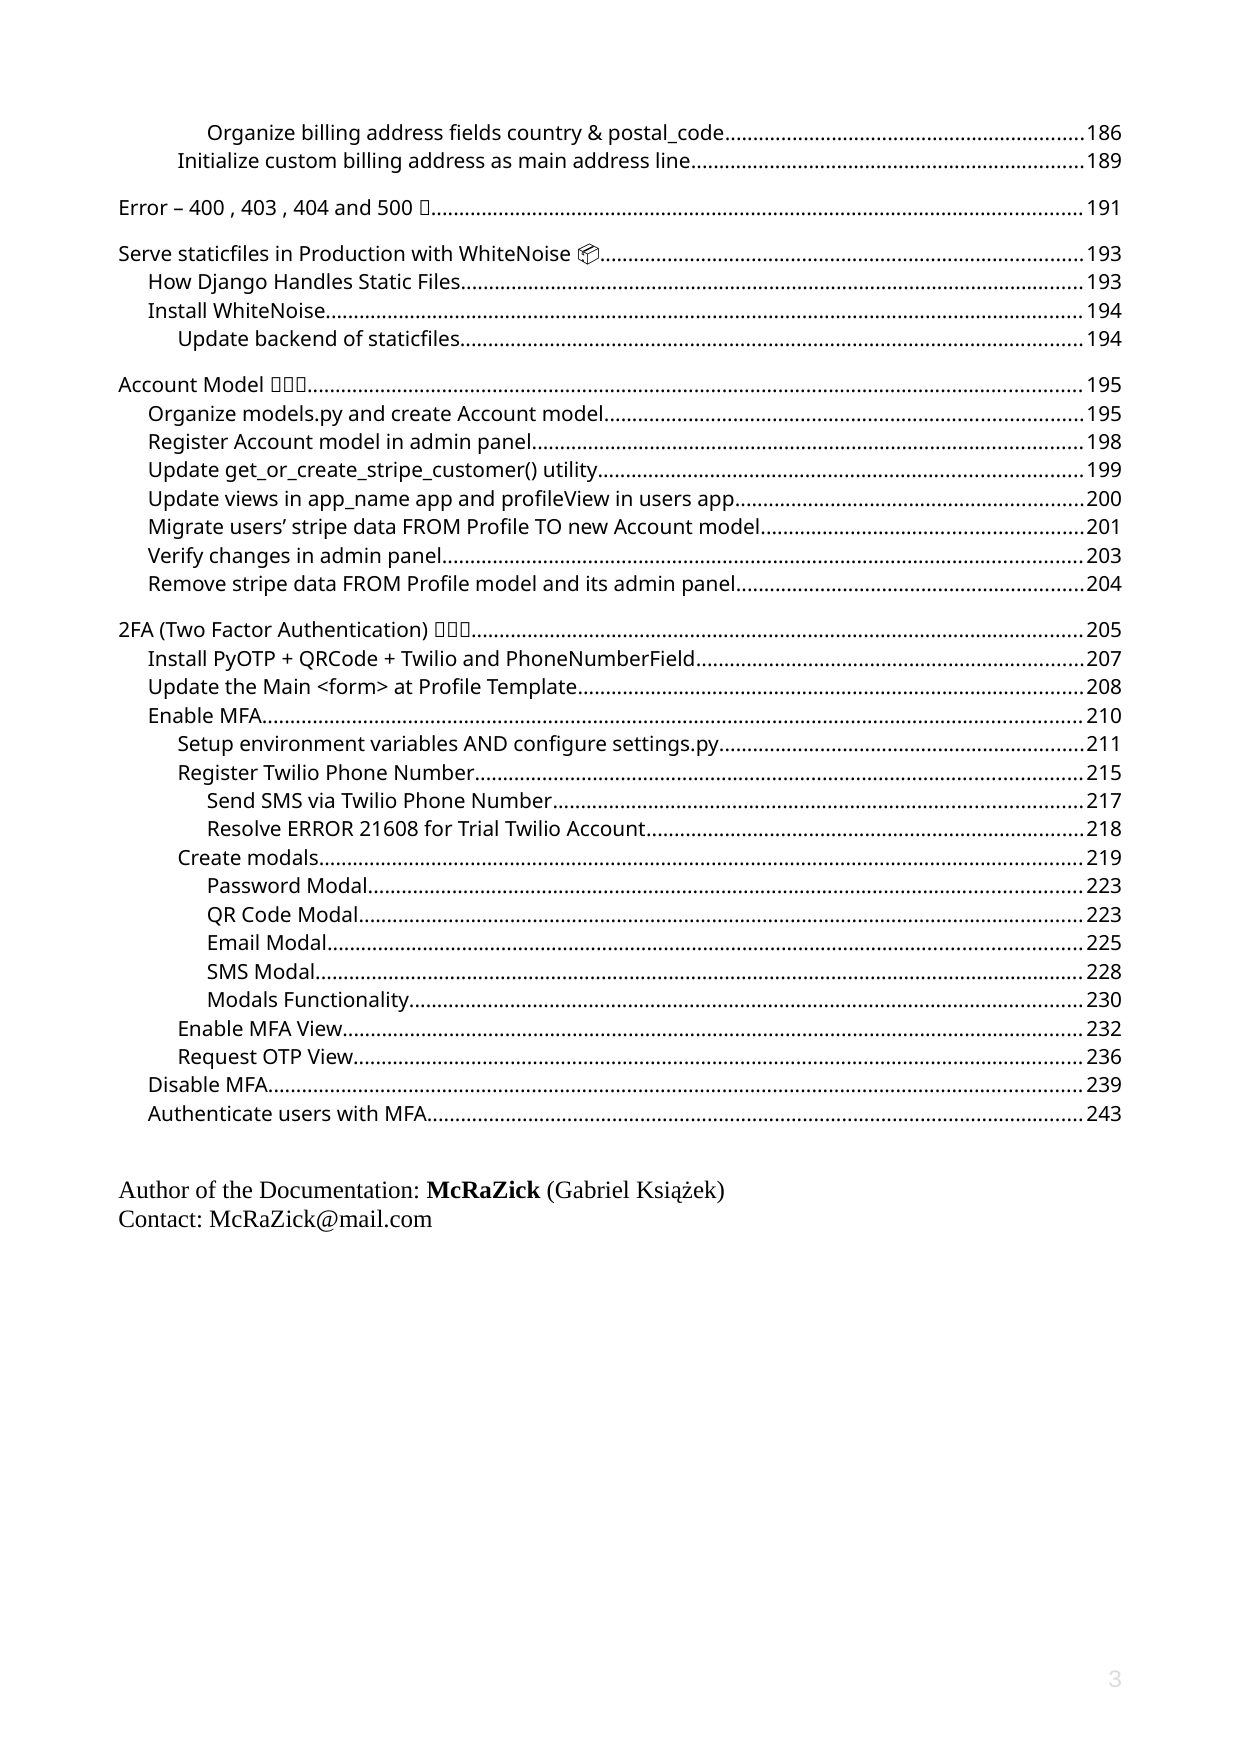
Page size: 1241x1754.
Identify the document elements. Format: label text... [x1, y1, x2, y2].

text Migrate users’ stripe data FROM Profile TO new Account model 201 [148, 512, 1122, 541]
text Resolve ERROR 21608 for Trial Twilio Account 218 [207, 814, 1122, 843]
text Install WhiteNoise 194 [148, 296, 1122, 324]
text Serve staticfiles in Production with WhiteNoise 📦 193 [118, 239, 1122, 267]
text Update views in app_name app and profileView in users app 200 [148, 484, 1122, 512]
text Request OTP View 236 [177, 1042, 1122, 1071]
text Install PyOTP + QRCode + Twilio and PhoneNumberField 207 [148, 644, 1122, 672]
text Modals Functionality 230 [207, 985, 1122, 1014]
text QR Code Modal 223 [207, 900, 1122, 928]
text Update get_or_create_stripe_customer() utility 199 [148, 456, 1122, 484]
text Authenticate users with MFA 243 [148, 1099, 1122, 1127]
text Update the Main <form> at Profile Template 208 [148, 672, 1122, 701]
text Email Modal 225 [207, 928, 1122, 957]
text Send SMS via Twilio Phone Number 217 [207, 786, 1122, 814]
text Disable MFA 239 [148, 1071, 1122, 1099]
text 2FA (Two Factor Authentication) 👤📲🔏 205 [118, 616, 1122, 644]
text Update backend of staticfiles 194 [177, 324, 1122, 353]
text How Django Handles Static Files 193 [148, 267, 1122, 296]
text Author of the Documentation: McRaZick (Gabriel Książek) Contact: McRaZick@mail.com [118, 1175, 1122, 1232]
text Enable MFA 210 [148, 701, 1122, 729]
text SMS Modal 228 [207, 957, 1122, 985]
text Enable MFA View 232 [177, 1014, 1122, 1042]
text Register Account model in admin panel 198 [148, 427, 1122, 456]
text Error – 400 , 403 , 404 and 500 🚨 191 [118, 193, 1122, 221]
text Register Twilio Phone Number 215 [177, 758, 1122, 786]
text Initialize custom billing address as main address line 189 [177, 147, 1122, 175]
text Remove stripe data FROM Profile model and its admin panel 204 [148, 569, 1122, 598]
text Account Model 🫆👤🪪 195 [118, 370, 1122, 399]
text Password Modal 223 [207, 871, 1122, 900]
text Organize billing address fields country & postal_code 186 [207, 118, 1122, 147]
text Create modals 219 [177, 843, 1122, 871]
text Verify changes in admin panel 203 [148, 541, 1122, 569]
text Organize models.py and create Account model 195 [148, 399, 1122, 427]
text Setup environment variables AND configure settings.py 211 [177, 729, 1122, 758]
